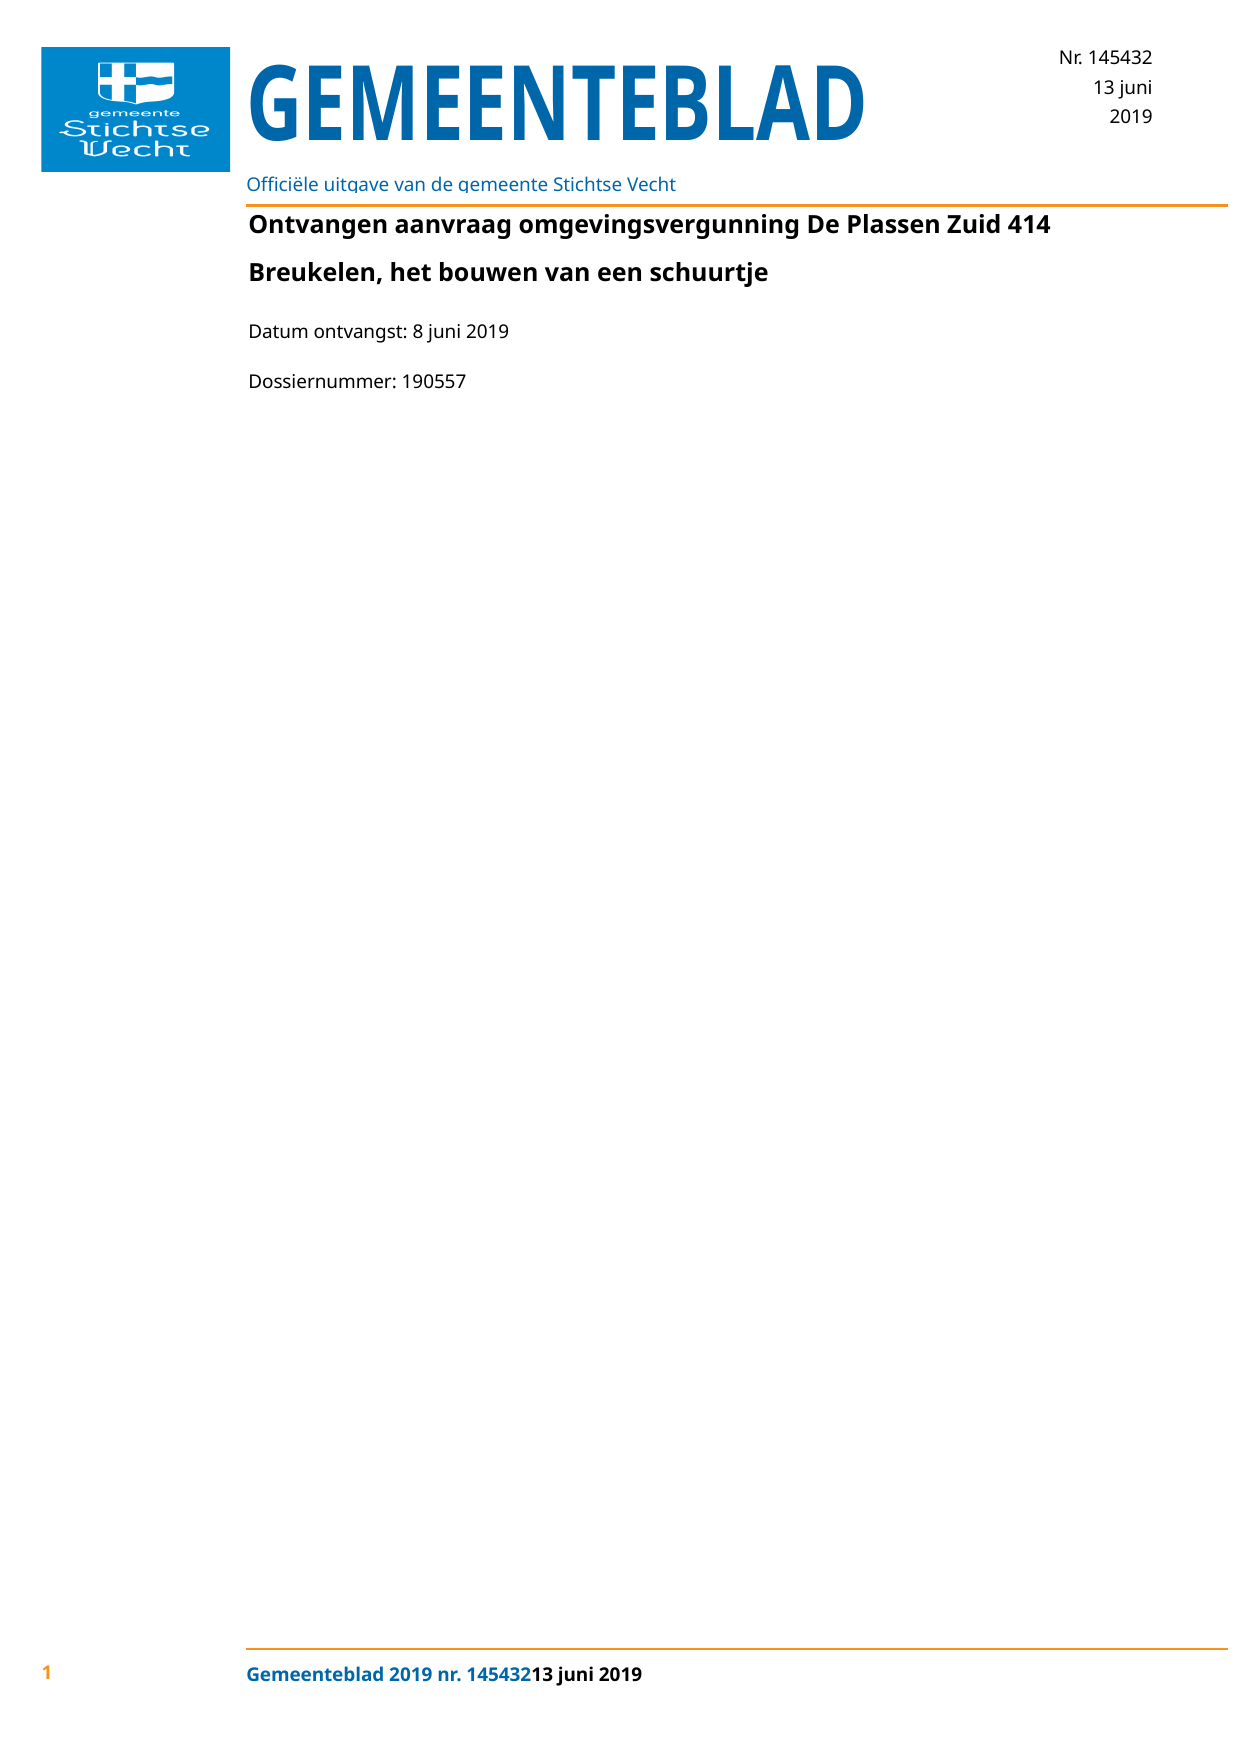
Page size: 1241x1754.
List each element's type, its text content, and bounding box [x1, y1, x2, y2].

picture [137, 63, 174, 103]
picture [99, 63, 135, 101]
text Dossiernummer: 190557 [248, 368, 1152, 394]
text Ontvangen aanvraag omgevingsvergunning De Plassen Zuid 414 Breukelen, het bouwen van een schuurtje [248, 207, 1152, 288]
text Datum ontvangst: 8 juni 2019 [248, 318, 1152, 344]
